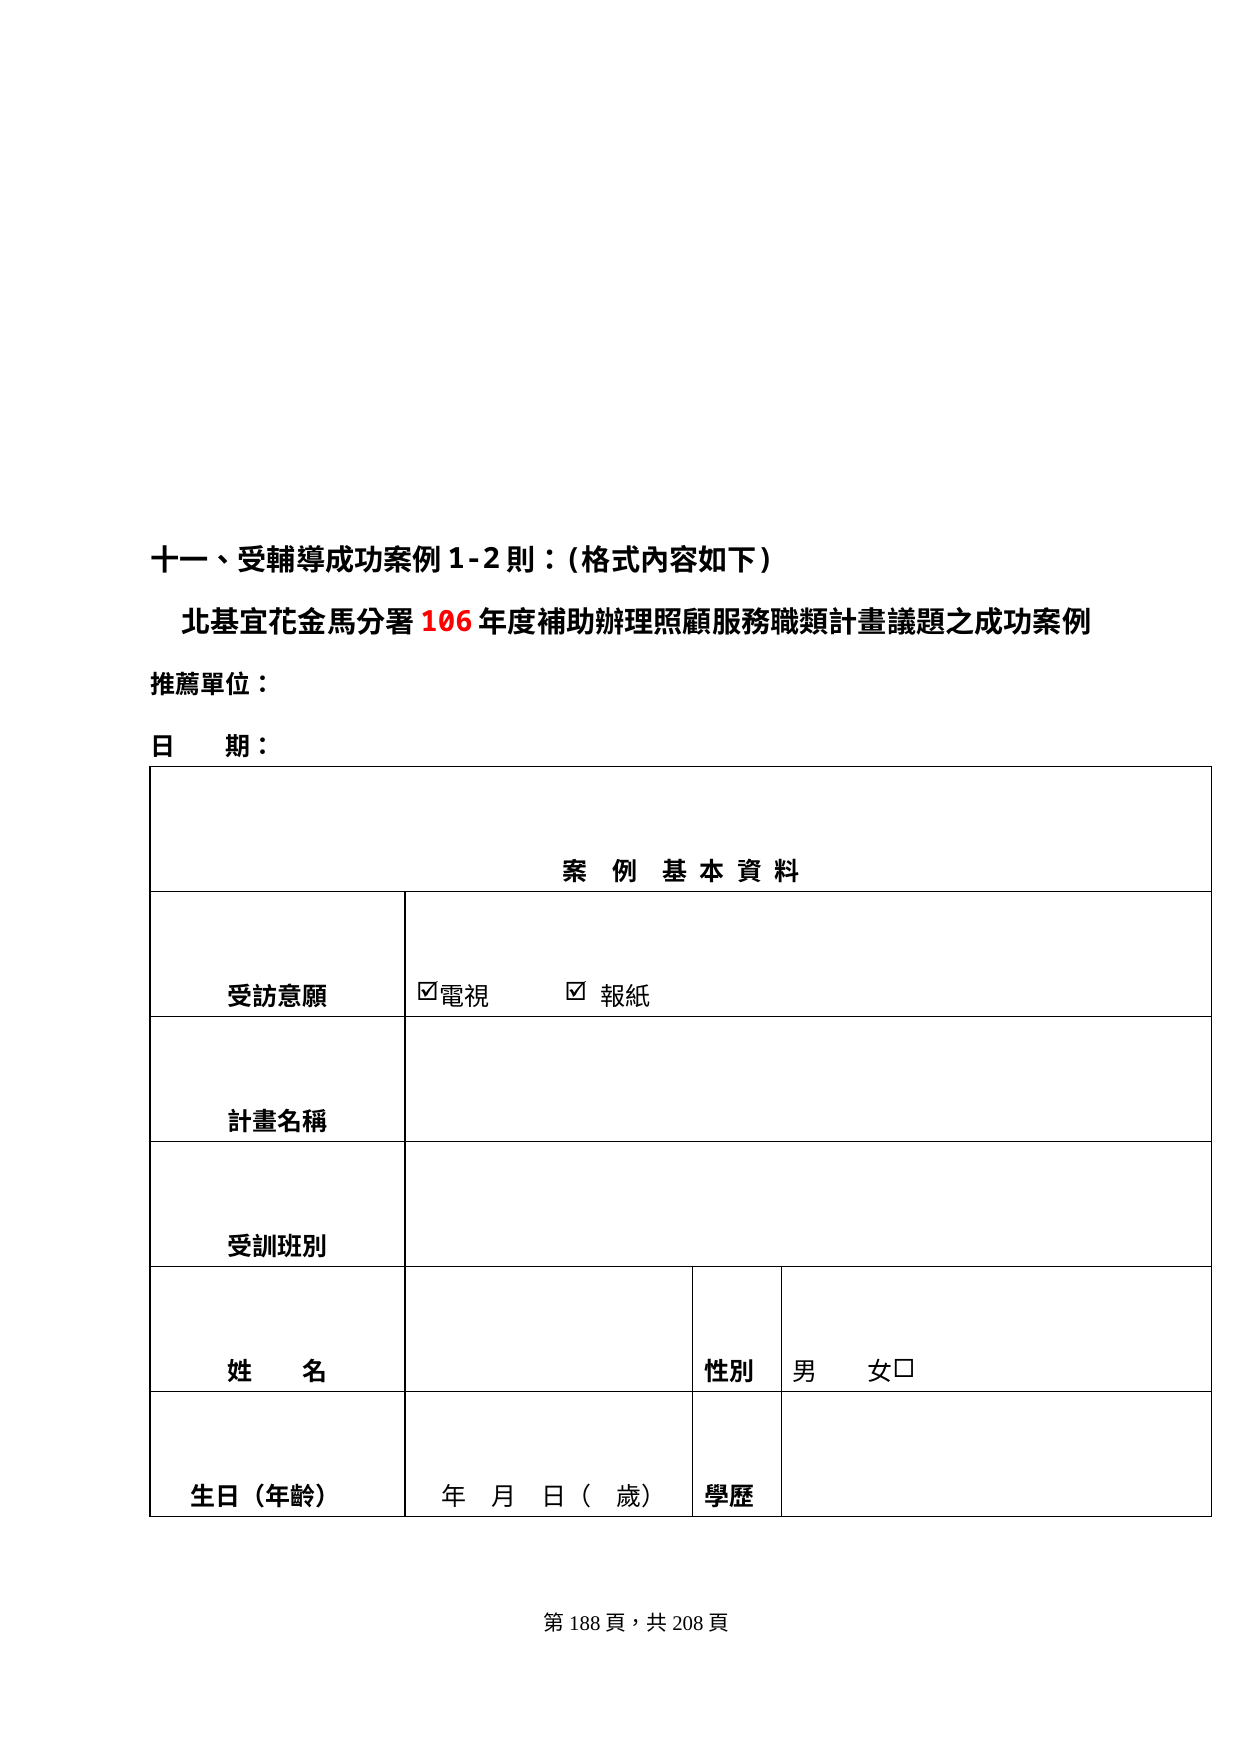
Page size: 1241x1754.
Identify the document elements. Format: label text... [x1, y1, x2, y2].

table_cell [406, 1017, 1211, 1141]
table_cell 性別 [693, 1267, 781, 1391]
text 推薦單位： [150, 641, 1138, 703]
table_cell 電視  報紙 [406, 892, 1211, 1016]
text 北基宜花金馬分署106年度補助辦理照顧服務職類計畫議題之成功案例 [150, 578, 1122, 641]
table_header 案 例 基 本 資 料 [151, 767, 1211, 891]
table_cell [406, 1267, 692, 1391]
table_cell 男 女 [782, 1267, 1211, 1391]
table_cell 生日（年齡） [151, 1392, 404, 1516]
table_cell 計畫名稱 [151, 1017, 404, 1141]
text 十一、受輔導成功案例1-2則：(格式內容如下) [150, 516, 1122, 578]
table_cell 年 月 日（ 歲） [406, 1392, 692, 1516]
table_cell 受訪意願 [151, 892, 404, 1016]
table_cell 受訓班別 [151, 1142, 404, 1266]
table_cell 姓 名 [151, 1267, 404, 1391]
table_cell 學歷 [693, 1392, 781, 1516]
table_cell [406, 1142, 1211, 1266]
text 日 期： [150, 703, 1138, 766]
table_cell [782, 1392, 1211, 1516]
